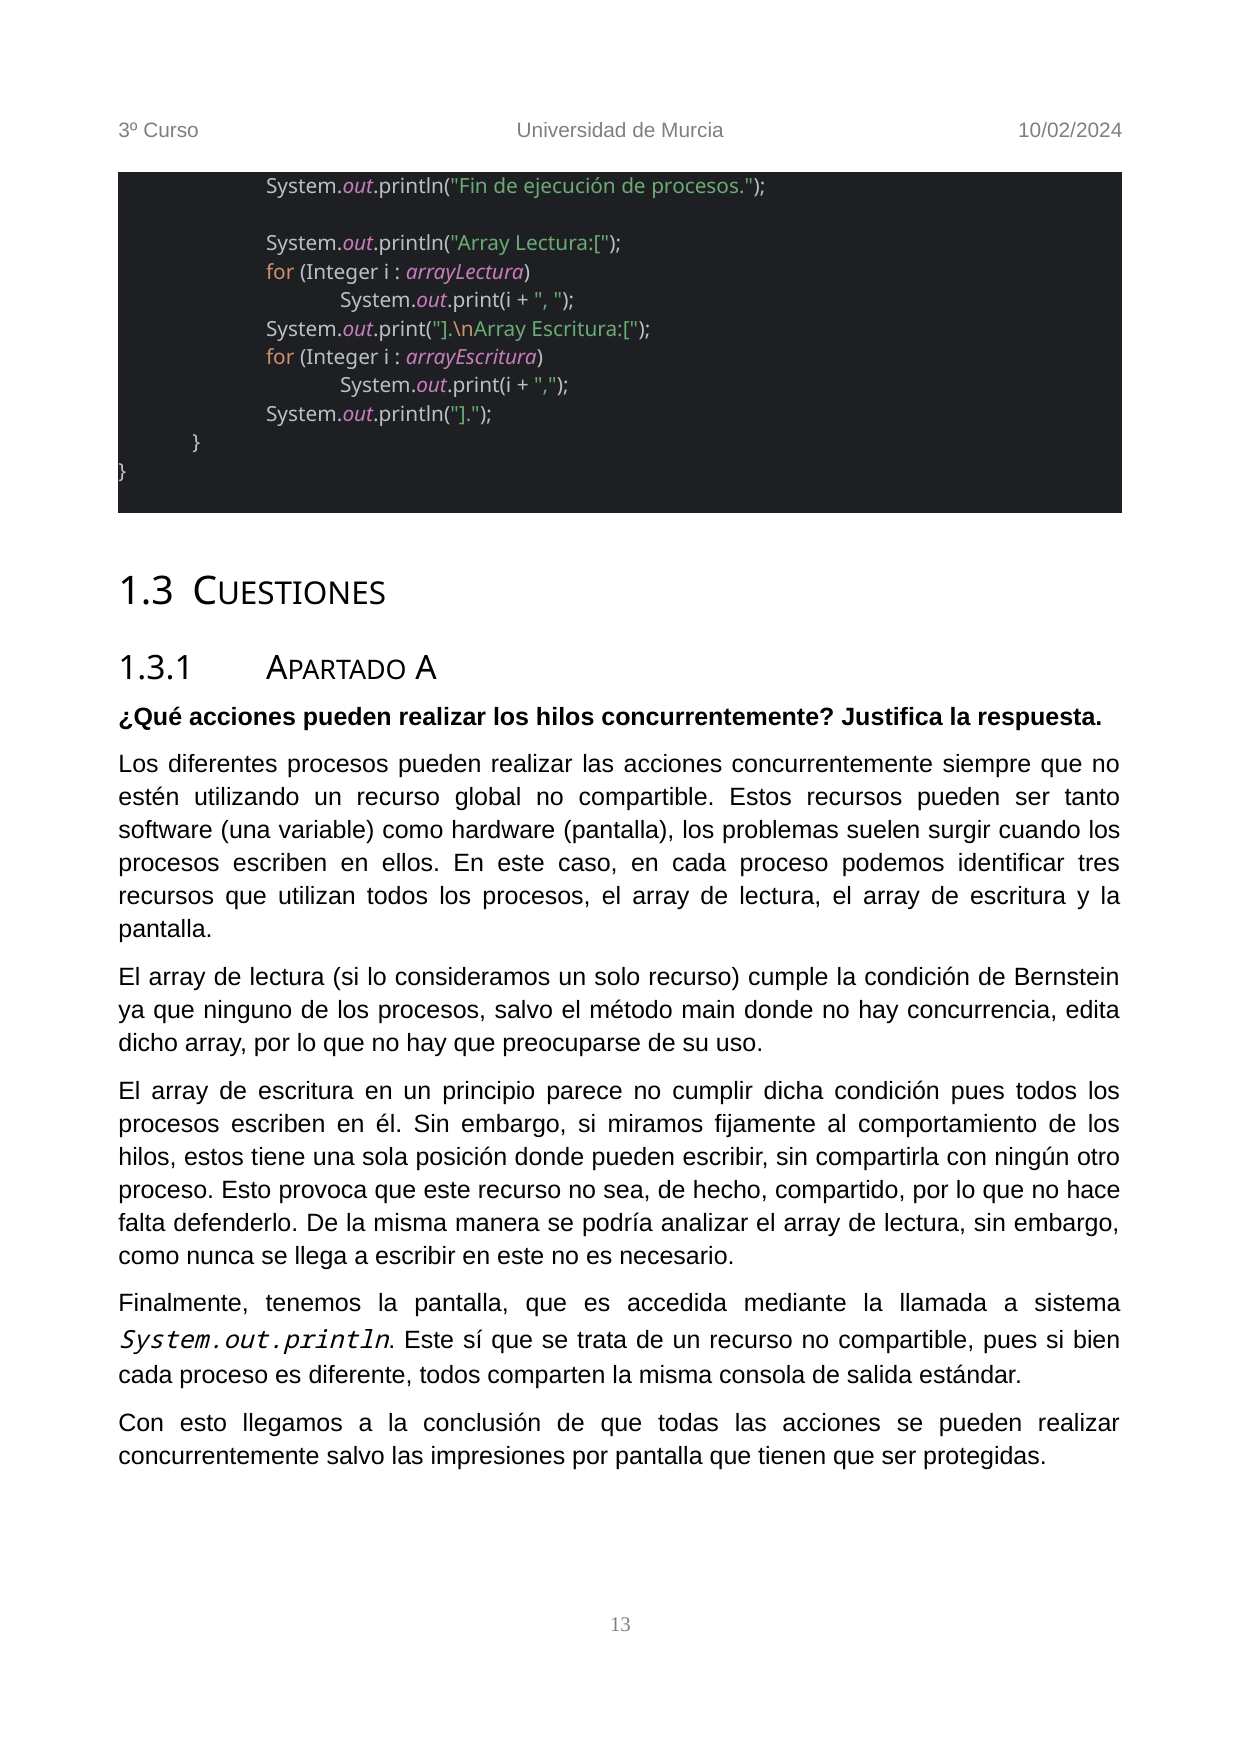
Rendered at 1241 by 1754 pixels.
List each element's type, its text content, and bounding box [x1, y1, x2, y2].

text El array de lectura (si lo consideramos un solo recurso) cumple la condición de Bernstein ya que ninguno de los procesos, salvo el método main donde no hay concurrencia, edita dicho array, por lo que no hay que preocuparse de su uso. [118, 962, 1122, 1057]
text System.out.println("Fin de ejecución de procesos."); System.out.println("Array Lectura:["); for (Integer i : arrayLectura) System.out.print(i + ", "); System.out.print("].\nArray Escritura:["); for (Integer i : arrayEscritura) System.out.print(i + ","); System.out.println("]."); } } [118, 172, 1122, 513]
subtitle Cuestiones [118, 563, 1122, 616]
text Finalmente, tenemos la pantalla, que es accedida mediante la llamada a sistema System.out.println. Este sí que se trata de un recurso no compartible, pues si bien cada proceso es diferente, todos comparten la misma consola de salida estándar. [118, 1288, 1122, 1389]
text Los diferentes procesos pueden realizar las acciones concurrentemente siempre que no estén utilizando un recurso global no compartible. Estos recursos pueden ser tanto software (una variable) como hardware (pantalla), los problemas suelen surgir cuando los procesos escriben en ellos. En este caso, en cada proceso podemos identificar tres recursos que utilizan todos los procesos, el array de lectura, el array de escritura y la pantalla. [118, 749, 1122, 943]
text ¿Qué acciones pueden realizar los hilos concurrentemente? Justifica la respuesta. [118, 702, 1122, 730]
subtitle Apartado A [118, 643, 1122, 689]
text El array de escritura en un principio parece no cumplir dicha condición pues todos los procesos escriben en él. Sin embargo, si miramos fijamente al comportamiento de los hilos, estos tiene una sola posición donde pueden escribir, sin compartirla con ningún otro proceso. Esto provoca que este recurso no sea, de hecho, compartido, por lo que no hace falta defenderlo. De la misma manera se podría analizar el array de lectura, sin embargo, como nunca se llega a escribir en este no es necesario. [118, 1076, 1122, 1269]
text Con esto llegamos a la conclusión de que todas las acciones se pueden realizar concurrentemente salvo las impresiones por pantalla que tienen que ser protegidas. [118, 1408, 1122, 1470]
